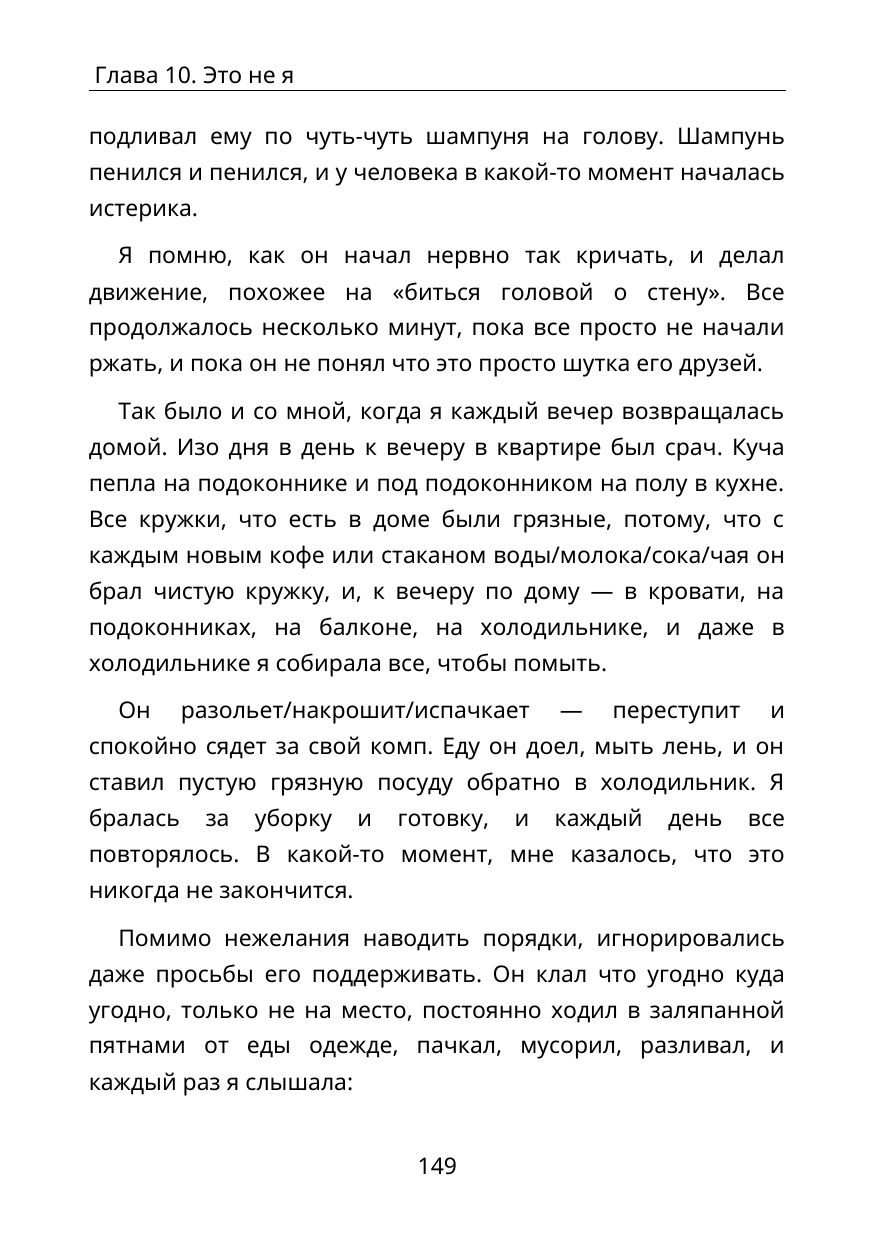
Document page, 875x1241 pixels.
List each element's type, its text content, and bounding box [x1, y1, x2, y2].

text Так было и со мной, когда я каждый вечер возвращалась домой. Изо дня в день к вечеру в квартире был срач. Куча пепла на подоконнике и под подоконником на полу в кухне. Все кружки, что есть в доме были грязные, потому, что с каждым новым кофе или стаканом воды/молока/сока/чая он брал чистую кружку, и, к вечеру по дому — в кровати, на подоконниках, на балконе, на холодильнике, и даже в холодильнике я собирала все, чтобы помыть. [88, 395, 786, 678]
text Помимо нежелания наводить порядки, игнорировались даже просьбы его поддерживать. Он клал что угодно куда угодно, только не на место, постоянно ходил в заляпанной пятнами от еды одежде, пачкал, мусорил, разливал, и каждый раз я слышала: [88, 922, 786, 1097]
text подливал ему по чуть-чуть шампуня на голову. Шампунь пенился и пенился, и у человека в какой-то момент началась истерика. [88, 120, 786, 223]
text Я помню, как он начал нервно так кричать, и делал движение, похожее на «биться головой о стену». Все продолжалось несколько минут, пока все просто не начали ржать, и пока он не понял что это просто шутка его друзей. [88, 239, 786, 378]
text Он разольет/накрошит/испачкает — переступит и спокойно сядет за свой комп. Еду он доел, мыть лень, и он ставил пустую грязную посуду обратно в холодильник. Я бралась за уборку и готовку, и каждый день все повторялось. В какой-то момент, мне казалось, что это никогда не закончится. [88, 694, 786, 905]
